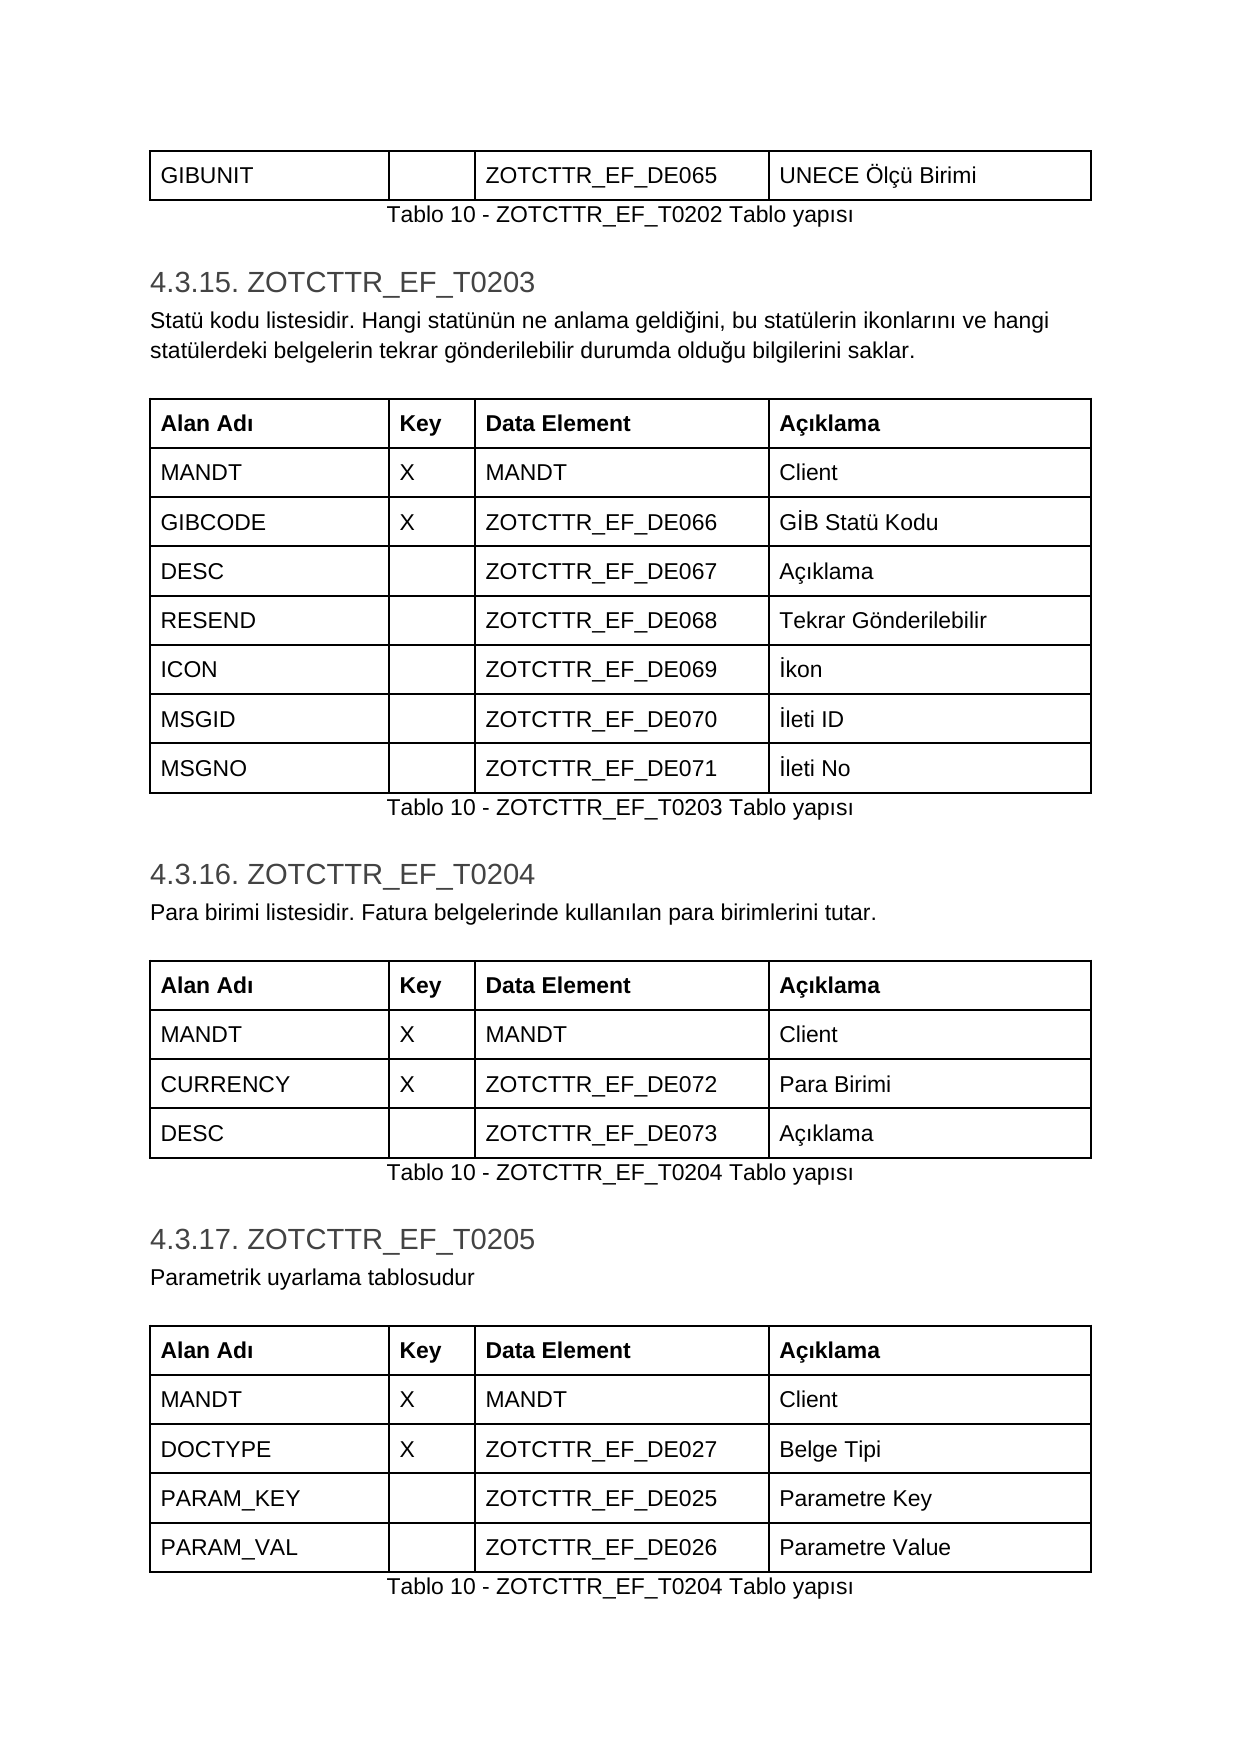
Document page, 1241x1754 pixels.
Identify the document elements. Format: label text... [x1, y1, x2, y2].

table_cell [390, 597, 474, 644]
table_header Data Element [476, 962, 768, 1009]
table_cell ZOTCTTR_EF_DE067 [476, 547, 768, 594]
table_header Açıklama [770, 962, 1090, 1009]
subtitle 4.3.15. ZOTCTTR_EF_T0203 [150, 265, 1090, 298]
table_cell ZOTCTTR_EF_DE071 [476, 744, 768, 792]
table_cell MANDT [151, 449, 388, 496]
text Tablo 10 - ZOTCTTR_EF_T0203 Tablo yapısı [150, 794, 1090, 820]
table_cell GIBUNIT [151, 152, 388, 199]
table_cell X [390, 498, 474, 545]
table_cell X [390, 1376, 474, 1423]
text Tablo 10 - ZOTCTTR_EF_T0204 Tablo yapısı [150, 1159, 1090, 1185]
table_cell ZOTCTTR_EF_DE070 [476, 695, 768, 742]
table_cell ZOTCTTR_EF_DE066 [476, 498, 768, 545]
table_cell [390, 1524, 474, 1571]
table_cell ZOTCTTR_EF_DE065 [476, 152, 768, 199]
table_cell X [390, 1011, 474, 1058]
table_cell İleti ID [770, 695, 1090, 742]
table_cell İkon [770, 646, 1090, 693]
table_header Key [390, 962, 474, 1009]
table_cell DOCTYPE [151, 1425, 388, 1472]
table_header Data Element [476, 1327, 768, 1374]
table_cell [390, 744, 474, 792]
table_cell [390, 1474, 474, 1522]
table_cell GIBCODE [151, 498, 388, 545]
table_cell MANDT [151, 1376, 388, 1423]
table_cell [390, 695, 474, 742]
table_cell PARAM_VAL [151, 1524, 388, 1571]
table_cell [390, 1109, 474, 1157]
text Tablo 10 - ZOTCTTR_EF_T0204 Tablo yapısı [150, 1573, 1090, 1599]
text Tablo 10 - ZOTCTTR_EF_T0202 Tablo yapısı [150, 201, 1090, 228]
table_cell MANDT [476, 1376, 768, 1423]
table_cell UNECE Ölçü Birimi [770, 152, 1090, 199]
table_cell ZOTCTTR_EF_DE025 [476, 1474, 768, 1522]
table_cell ICON [151, 646, 388, 693]
table_cell [390, 152, 474, 199]
table_cell [390, 547, 474, 594]
table_cell ZOTCTTR_EF_DE069 [476, 646, 768, 693]
table_header Açıklama [770, 1327, 1090, 1374]
table_cell DESC [151, 1109, 388, 1157]
text Statü kodu listesidir. Hangi statünün ne anlama geldiğini, bu statülerin ikonlarını ve hangi statülerdeki belgelerin tekrar gönderilebilir durumda olduğu bilgilerini saklar. [150, 307, 1090, 363]
table_cell ZOTCTTR_EF_DE072 [476, 1060, 768, 1107]
table_cell ZOTCTTR_EF_DE027 [476, 1425, 768, 1472]
table_header Alan Adı [151, 1327, 388, 1374]
table_header Alan Adı [151, 400, 388, 447]
table_cell ZOTCTTR_EF_DE026 [476, 1524, 768, 1571]
table_cell X [390, 1425, 474, 1472]
table_cell Belge Tipi [770, 1425, 1090, 1472]
table_cell MANDT [151, 1011, 388, 1058]
table_cell Açıklama [770, 547, 1090, 594]
table_cell İleti No [770, 744, 1090, 792]
table_cell MANDT [476, 1011, 768, 1058]
subtitle 4.3.17. ZOTCTTR_EF_T0205 [150, 1222, 1090, 1256]
table_cell ZOTCTTR_EF_DE073 [476, 1109, 768, 1157]
table_cell MANDT [476, 449, 768, 496]
table_cell Parametre Key [770, 1474, 1090, 1522]
table_header Data Element [476, 400, 768, 447]
table_cell GİB Statü Kodu [770, 498, 1090, 545]
table_cell ZOTCTTR_EF_DE068 [476, 597, 768, 644]
table_cell DESC [151, 547, 388, 594]
table_cell [390, 646, 474, 693]
table_cell X [390, 1060, 474, 1107]
table_header Key [390, 1327, 474, 1374]
subtitle 4.3.16. ZOTCTTR_EF_T0204 [150, 857, 1090, 891]
table_cell X [390, 449, 474, 496]
table_cell MSGID [151, 695, 388, 742]
table_header Key [390, 400, 474, 447]
table_cell MSGNO [151, 744, 388, 792]
table_cell Client [770, 1376, 1090, 1423]
text Parametrik uyarlama tablosudur [150, 1264, 1090, 1290]
table_cell CURRENCY [151, 1060, 388, 1107]
table_cell Parametre Value [770, 1524, 1090, 1571]
table_cell Para Birimi [770, 1060, 1090, 1107]
table_header Alan Adı [151, 962, 388, 1009]
table_cell Tekrar Gönderilebilir [770, 597, 1090, 644]
table_cell Client [770, 1011, 1090, 1058]
table_cell RESEND [151, 597, 388, 644]
table_header Açıklama [770, 400, 1090, 447]
table_cell PARAM_KEY [151, 1474, 388, 1522]
text Para birimi listesidir. Fatura belgelerinde kullanılan para birimlerini tutar. [150, 899, 1090, 925]
table_cell Açıklama [770, 1109, 1090, 1157]
table_cell Client [770, 449, 1090, 496]
